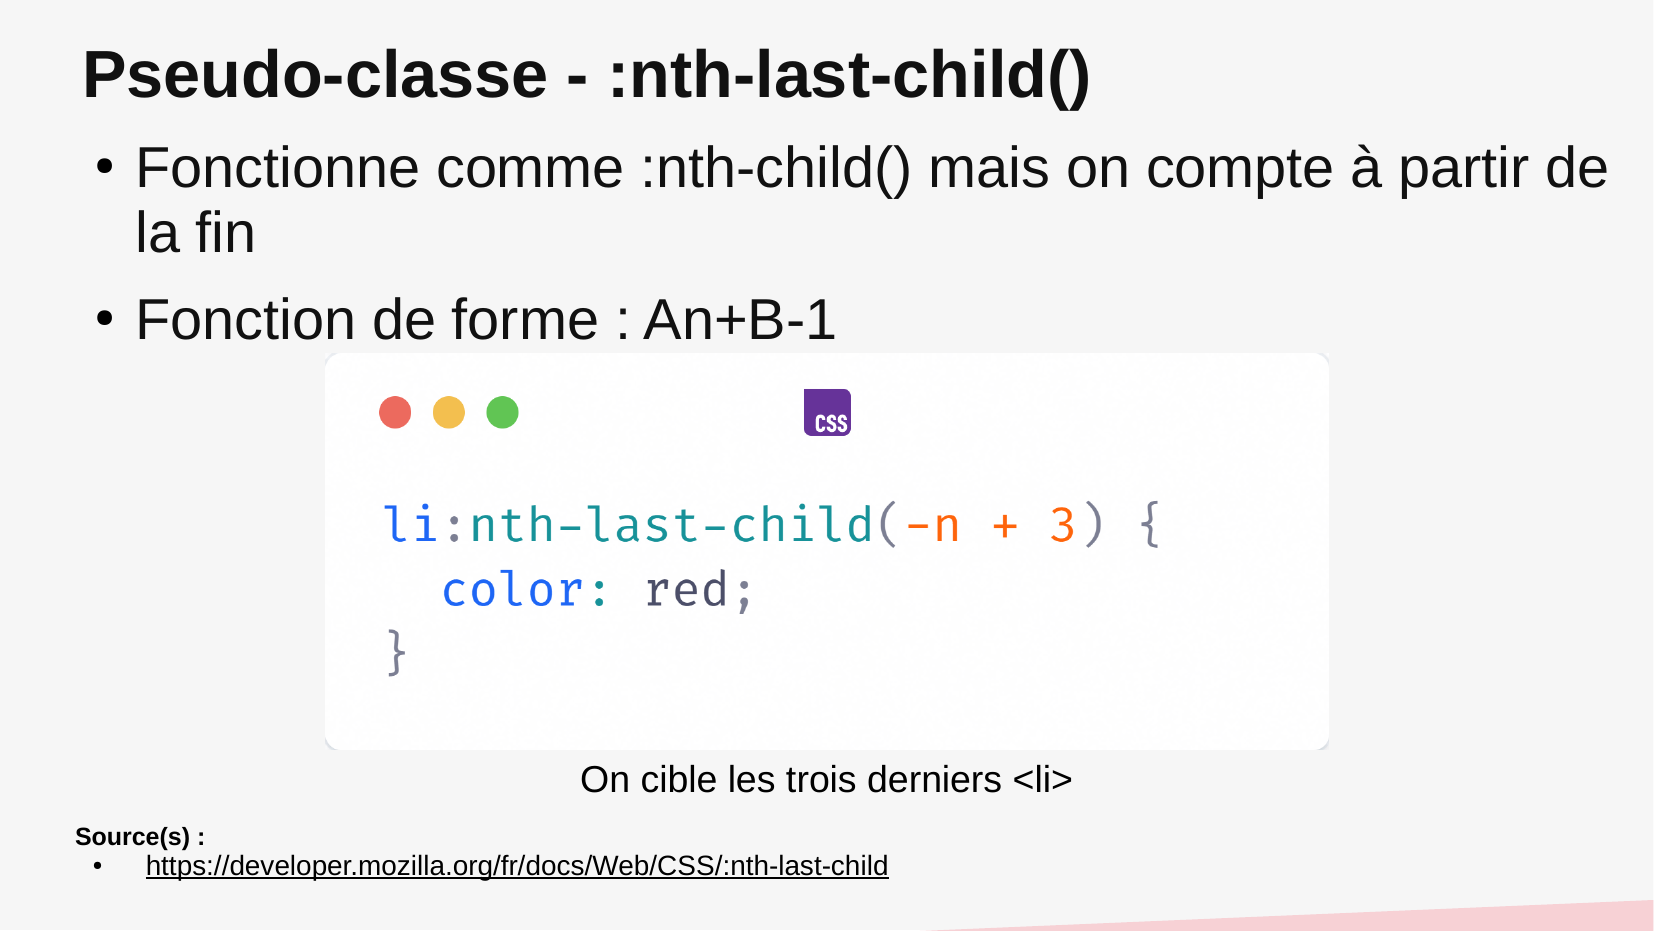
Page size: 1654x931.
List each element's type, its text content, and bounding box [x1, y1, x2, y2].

text_box Source(s) : https://developer.mozilla.org/fr/docs/Web/CSS/:nth-last-child [60, 815, 1546, 929]
title Pseudo-classe - :nth-last-child() [82, 37, 1571, 115]
list Fonctionne comme :nth-child() mais on compte à partir de la fin Fonction de forme : An+B-1 [80, 135, 1620, 355]
picture [325, 353, 1329, 750]
text_box On cible les trois derniers <li> [457, 750, 1196, 808]
text_box [919, 899, 1654, 931]
